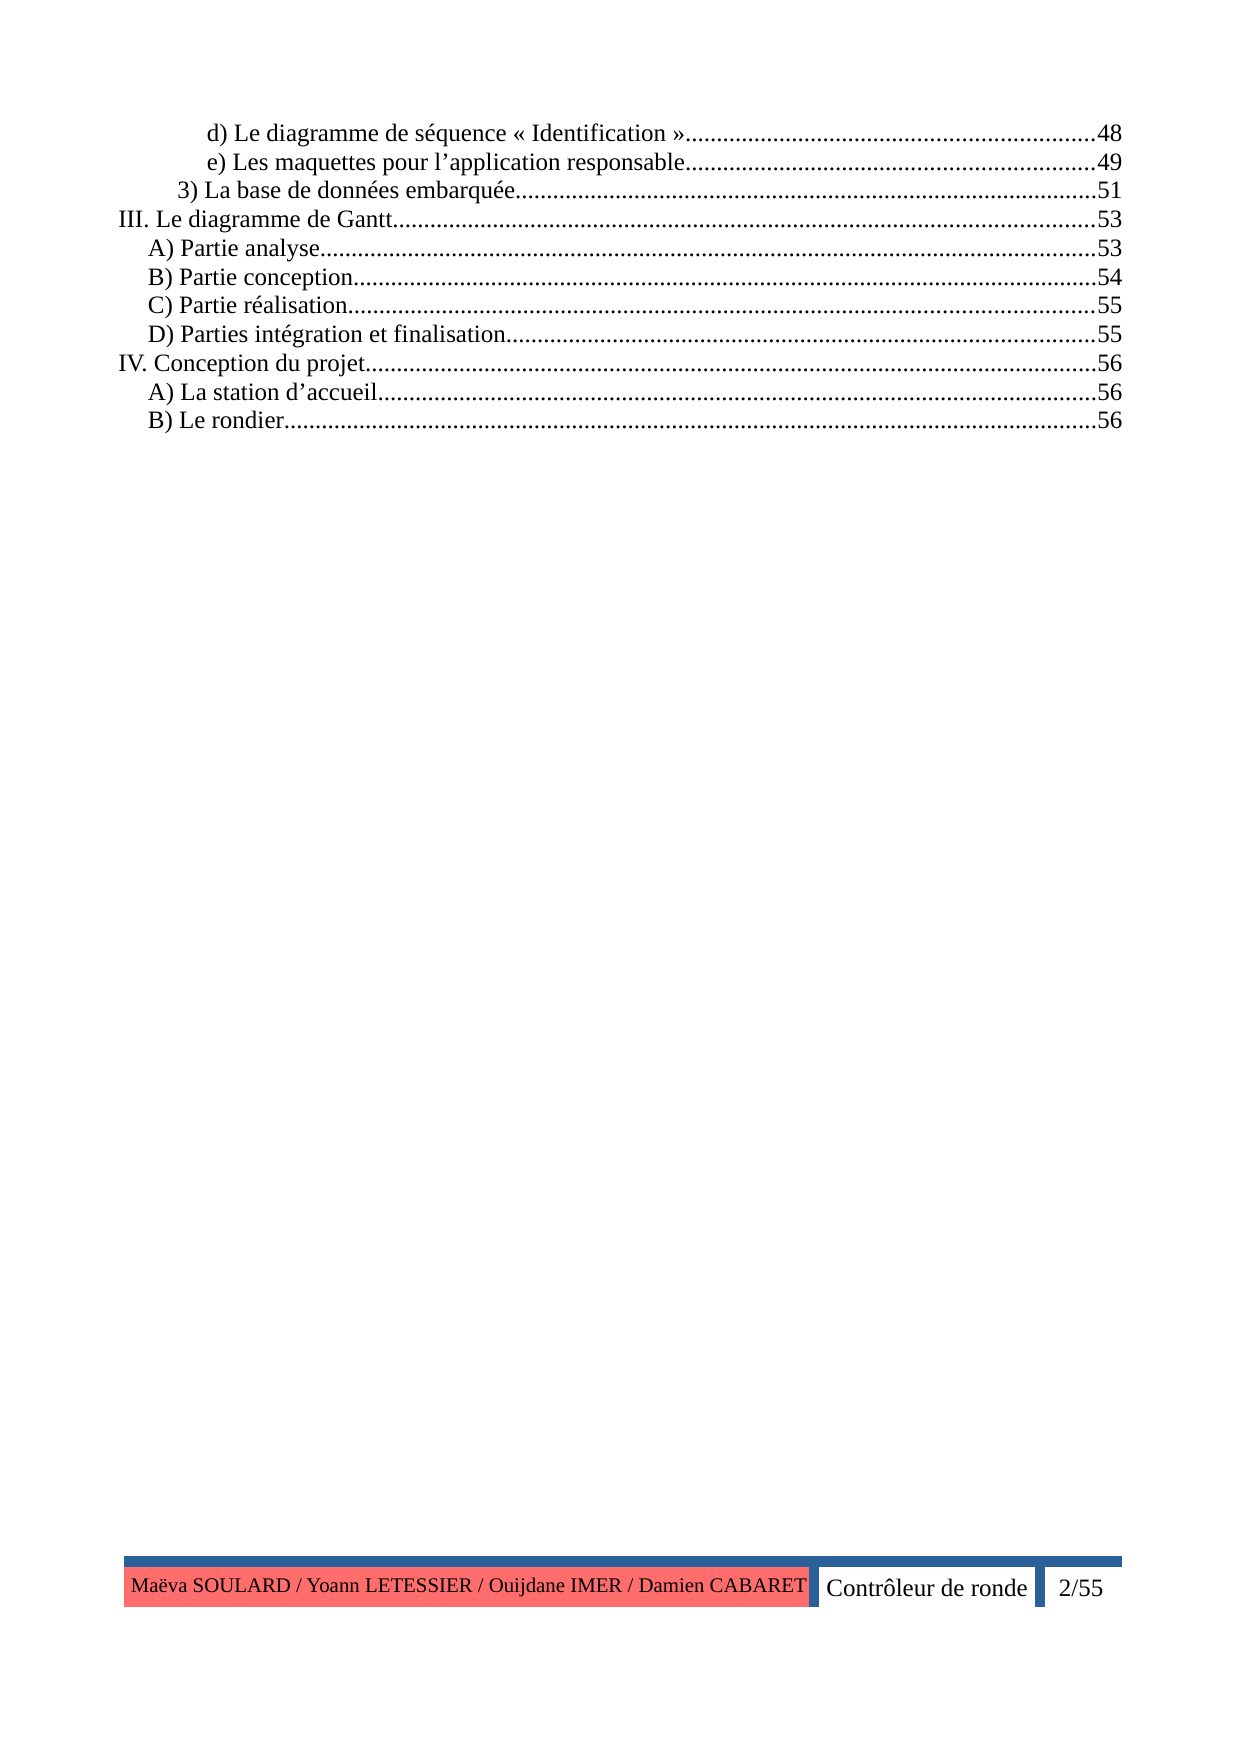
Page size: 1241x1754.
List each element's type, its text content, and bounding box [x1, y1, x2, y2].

text IV. Conception du projet 56 [118, 348, 1122, 377]
text 3) La base de données embarquée 51 [177, 176, 1122, 204]
text B) Le rondier 56 [148, 406, 1122, 434]
text C) Partie réalisation 55 [148, 291, 1122, 319]
text III. Le diagramme de Gantt 53 [118, 204, 1122, 233]
text B) Partie conception 54 [148, 262, 1122, 291]
text e) Les maquettes pour l’application responsable 49 [207, 147, 1122, 176]
text A) Partie analyse 53 [148, 233, 1122, 262]
text A) La station d’accueil 56 [148, 377, 1122, 406]
text D) Parties intégration et finalisation 55 [148, 319, 1122, 348]
text d) Le diagramme de séquence « Identification » 48 [207, 118, 1122, 147]
